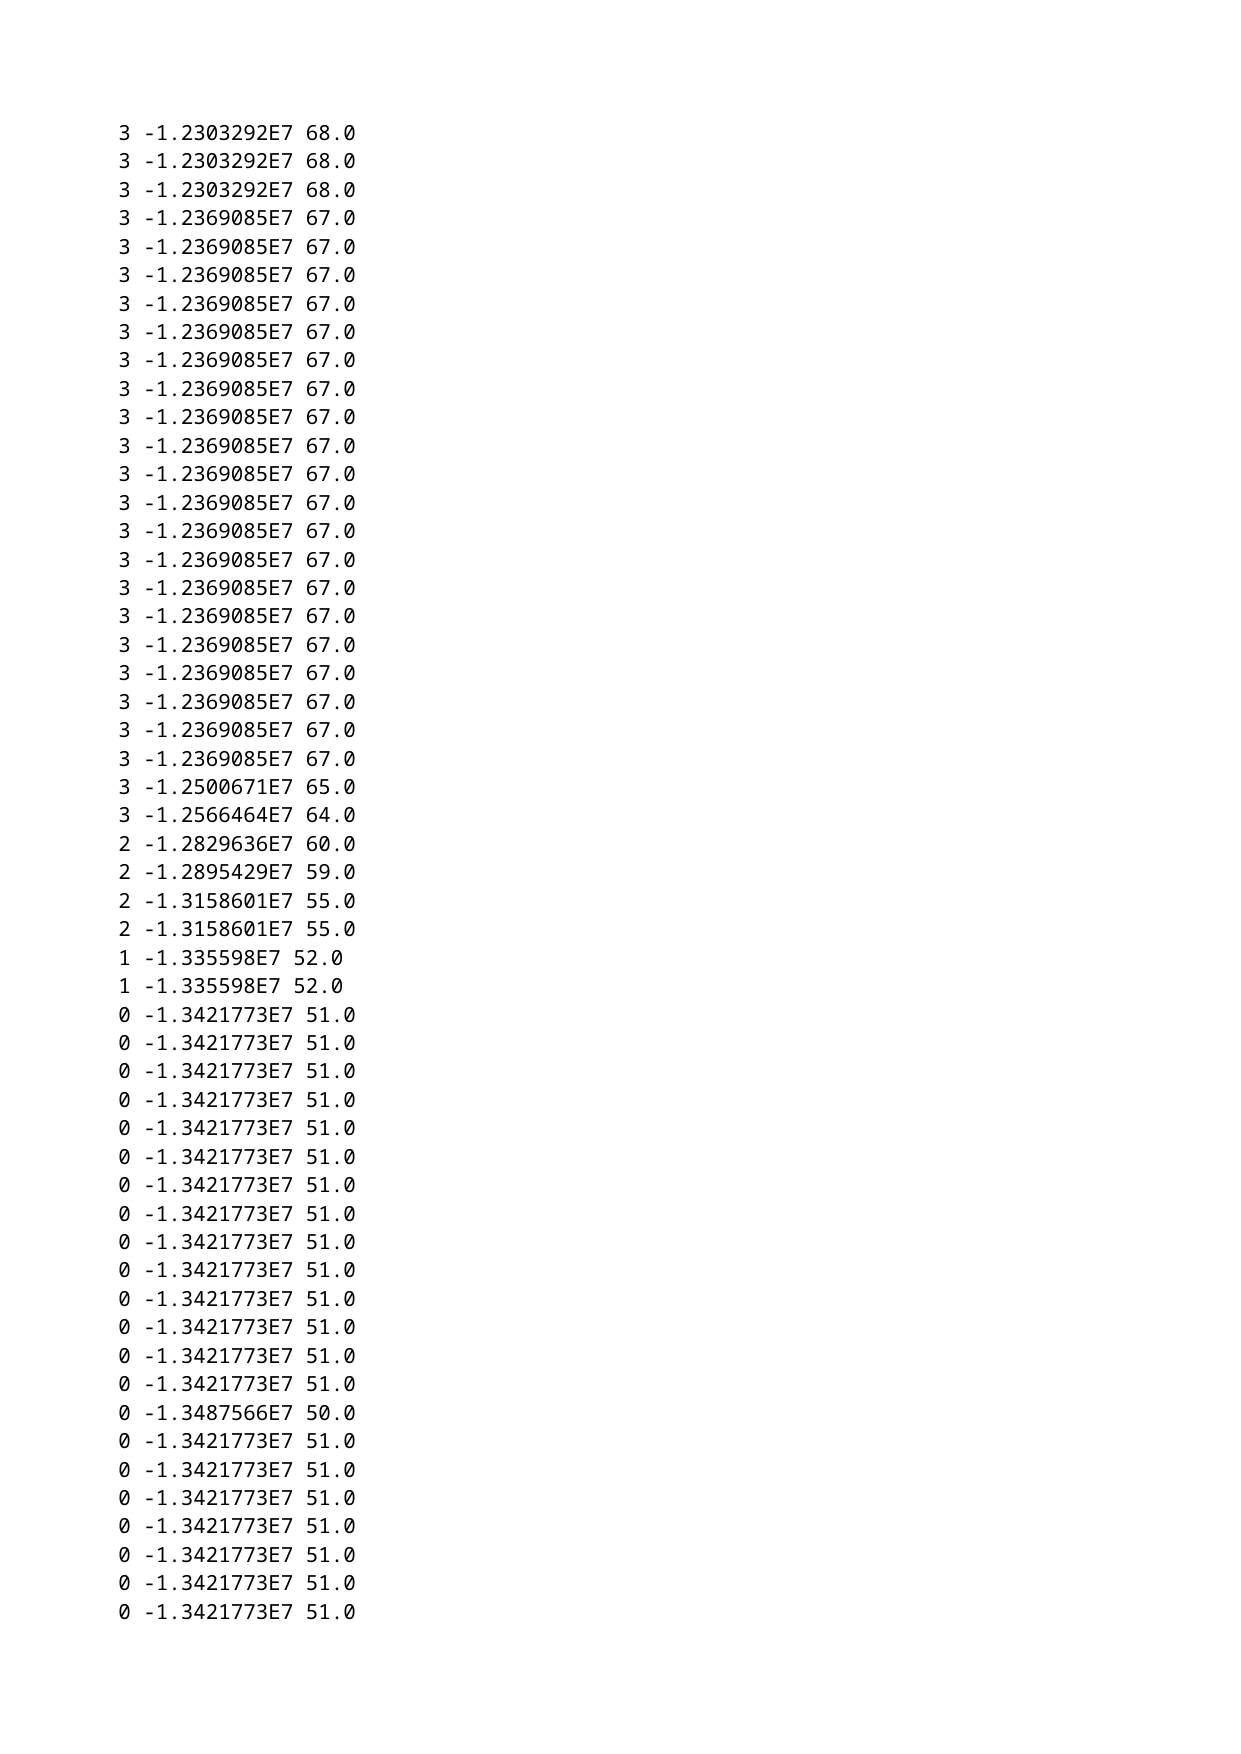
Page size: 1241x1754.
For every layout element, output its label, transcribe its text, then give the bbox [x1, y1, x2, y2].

text 1 -1.335598E7 52.0 [118, 943, 1122, 971]
text 0 -1.3421773E7 51.0 [118, 1199, 1122, 1227]
text 3 -1.2369085E7 67.0 [118, 545, 1122, 573]
text 3 -1.2303292E7 68.0 [118, 175, 1122, 203]
text 0 -1.3421773E7 51.0 [118, 1426, 1122, 1455]
text 0 -1.3421773E7 51.0 [118, 1057, 1122, 1085]
text 0 -1.3421773E7 51.0 [118, 1512, 1122, 1540]
text 3 -1.2303292E7 68.0 [118, 147, 1122, 175]
text 2 -1.2829636E7 60.0 [118, 829, 1122, 857]
text 3 -1.2369085E7 67.0 [118, 602, 1122, 630]
text 3 -1.2369085E7 67.0 [118, 516, 1122, 545]
text 3 -1.2369085E7 67.0 [118, 402, 1122, 431]
text 0 -1.3421773E7 51.0 [118, 1170, 1122, 1199]
text 0 -1.3421773E7 51.0 [118, 1028, 1122, 1057]
text 3 -1.2369085E7 67.0 [118, 715, 1122, 744]
text 1 -1.335598E7 52.0 [118, 971, 1122, 1000]
text 3 -1.2369085E7 67.0 [118, 374, 1122, 402]
text 0 -1.3421773E7 51.0 [118, 1000, 1122, 1028]
text 0 -1.3487566E7 50.0 [118, 1398, 1122, 1426]
text 2 -1.3158601E7 55.0 [118, 914, 1122, 943]
text 0 -1.3421773E7 51.0 [118, 1341, 1122, 1369]
text 3 -1.2369085E7 67.0 [118, 317, 1122, 346]
text 2 -1.3158601E7 55.0 [118, 886, 1122, 914]
text 3 -1.2369085E7 67.0 [118, 687, 1122, 715]
text 3 -1.2369085E7 67.0 [118, 232, 1122, 260]
text 3 -1.2369085E7 67.0 [118, 431, 1122, 459]
text 3 -1.2369085E7 67.0 [118, 346, 1122, 374]
text 0 -1.3421773E7 51.0 [118, 1227, 1122, 1256]
text 0 -1.3421773E7 51.0 [118, 1369, 1122, 1398]
text 3 -1.2369085E7 67.0 [118, 658, 1122, 687]
text 3 -1.2369085E7 67.0 [118, 203, 1122, 232]
text 0 -1.3421773E7 51.0 [118, 1085, 1122, 1113]
text 3 -1.2369085E7 67.0 [118, 260, 1122, 289]
text 3 -1.2369085E7 67.0 [118, 744, 1122, 772]
text 3 -1.2369085E7 67.0 [118, 289, 1122, 317]
text 3 -1.2566464E7 64.0 [118, 801, 1122, 829]
text 3 -1.2500671E7 65.0 [118, 772, 1122, 801]
text 3 -1.2369085E7 67.0 [118, 573, 1122, 602]
text 0 -1.3421773E7 51.0 [118, 1113, 1122, 1142]
text 3 -1.2369085E7 67.0 [118, 459, 1122, 488]
text 2 -1.2895429E7 59.0 [118, 857, 1122, 886]
text 0 -1.3421773E7 51.0 [118, 1597, 1122, 1625]
text 0 -1.3421773E7 51.0 [118, 1483, 1122, 1512]
text 0 -1.3421773E7 51.0 [118, 1455, 1122, 1483]
text 0 -1.3421773E7 51.0 [118, 1284, 1122, 1312]
text 3 -1.2369085E7 67.0 [118, 488, 1122, 516]
text 0 -1.3421773E7 51.0 [118, 1256, 1122, 1284]
text 3 -1.2303292E7 68.0 [118, 118, 1122, 147]
text 0 -1.3421773E7 51.0 [118, 1568, 1122, 1597]
text 0 -1.3421773E7 51.0 [118, 1142, 1122, 1170]
text 0 -1.3421773E7 51.0 [118, 1540, 1122, 1568]
text 3 -1.2369085E7 67.0 [118, 630, 1122, 658]
text 0 -1.3421773E7 51.0 [118, 1312, 1122, 1341]
